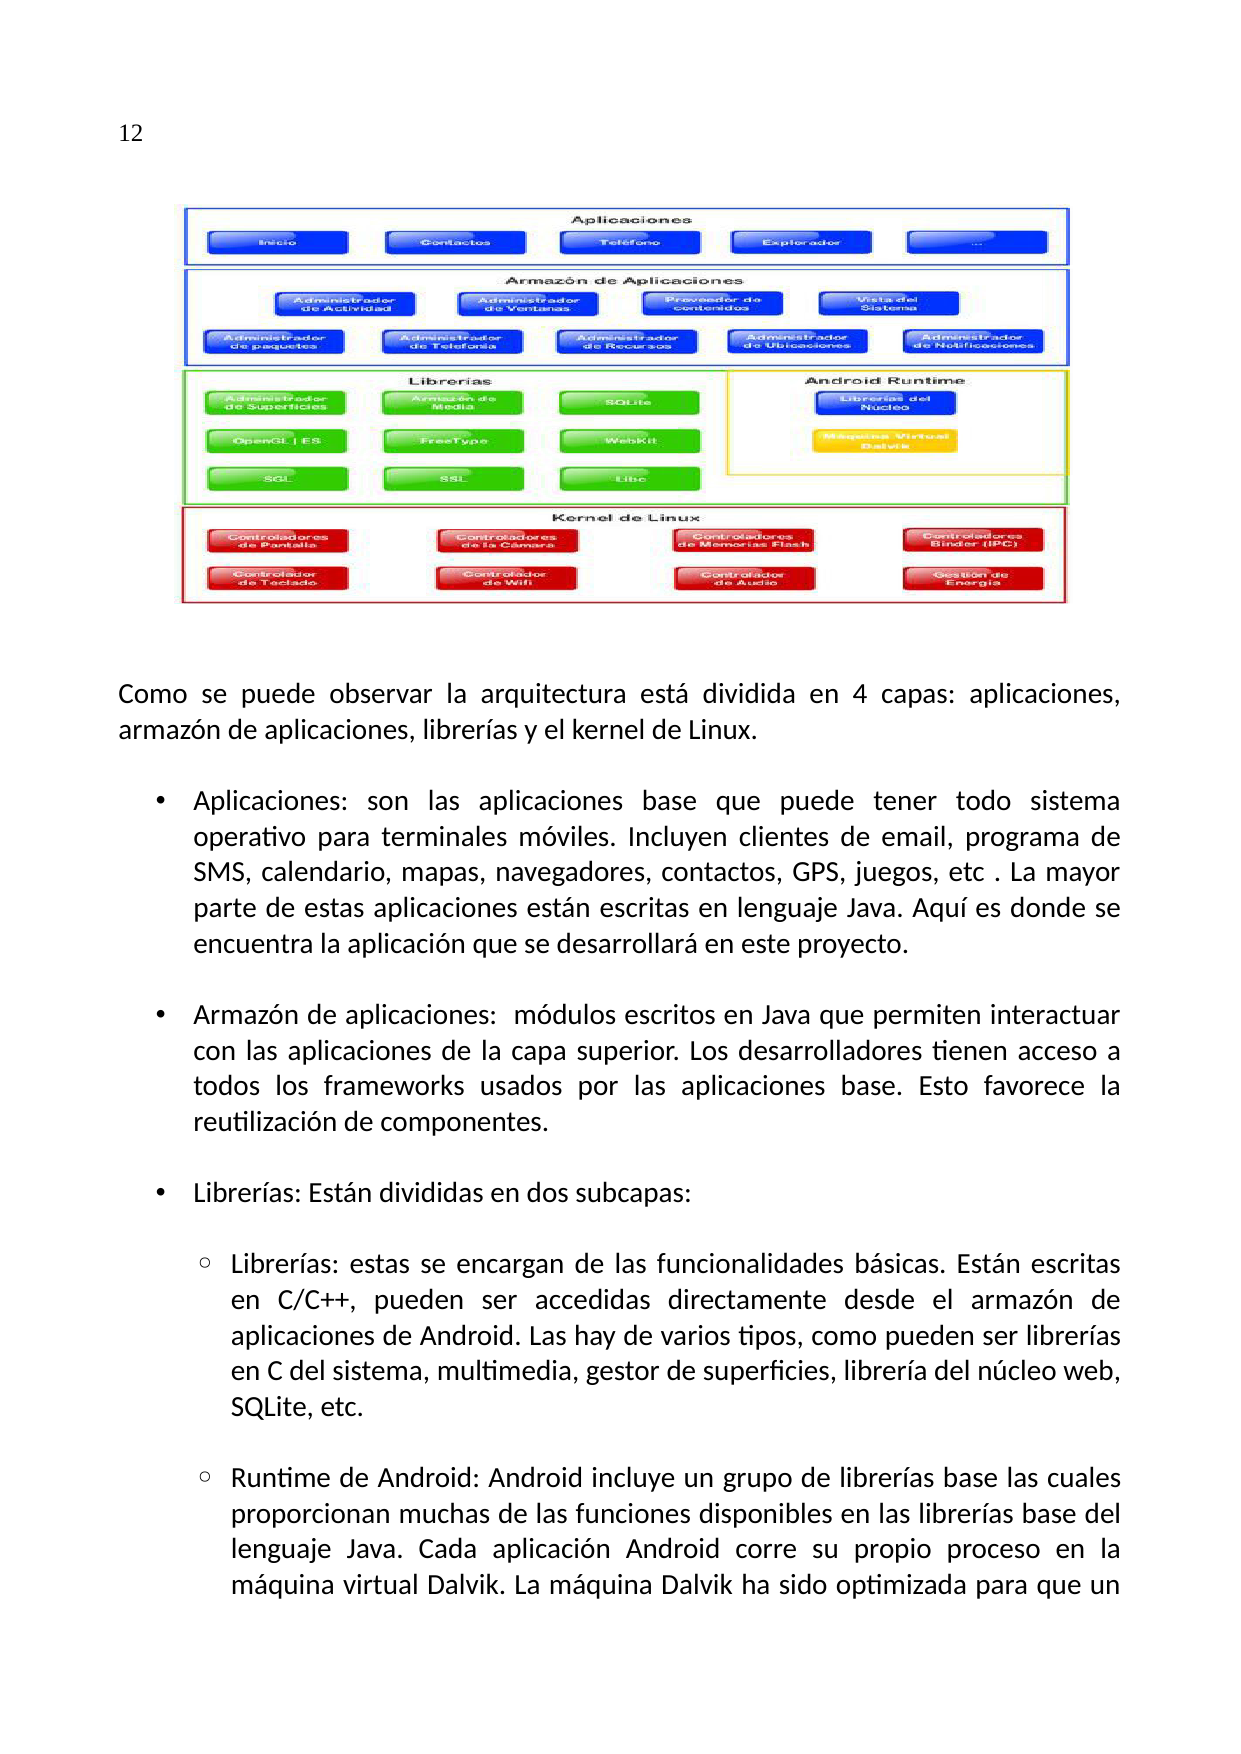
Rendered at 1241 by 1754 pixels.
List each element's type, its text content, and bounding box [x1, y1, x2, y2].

list Aplicaciones: son las aplicaciones base que puede tener todo sistema operativo para terminales móviles. Incluyen clientes de email, programa de SMS, calendario, mapas, navegadores, contactos, GPS, juegos, etc . La mayor parte de estas aplicaciones están escritas en lenguaje Java. Aquí es donde se encuentra la aplicación que se desarrollará en este proyecto. [156, 782, 1122, 960]
list Librerías: estas se encargan de las funcionalidades básicas. Están escritas en C/C++, pueden ser accedidas directamente desde el armazón de aplicaciones de Android. Las hay de varios tipos, como pueden ser librerías en C del sistema, multimedia, gestor de superficies, librería del núcleo web, SQLite, etc. [193, 1245, 1122, 1423]
list Armazón de aplicaciones: módulos escritos en Java que permiten interactuar con las aplicaciones de la capa superior. Los desarrolladores tienen acceso a todos los frameworks usados por las aplicaciones base. Esto favorece la reutilización de componentes. [156, 996, 1122, 1138]
list Runtime de Android: Android incluye un grupo de librerías base las cuales proporcionan muchas de las funciones disponibles en las librerías base del lenguaje Java. Cada aplicación Android corre su propio proceso en la máquina virtual Dalvik. La máquina Dalvik ha sido optimizada para que un [193, 1459, 1122, 1602]
text Como se puede observar la arquitectura está dividida en 4 capas: aplicaciones, armazón de aplicaciones, librerías y el kernel de Linux. [118, 675, 1122, 747]
list Librerías: Están divididas en dos subcapas: [156, 1174, 1122, 1210]
